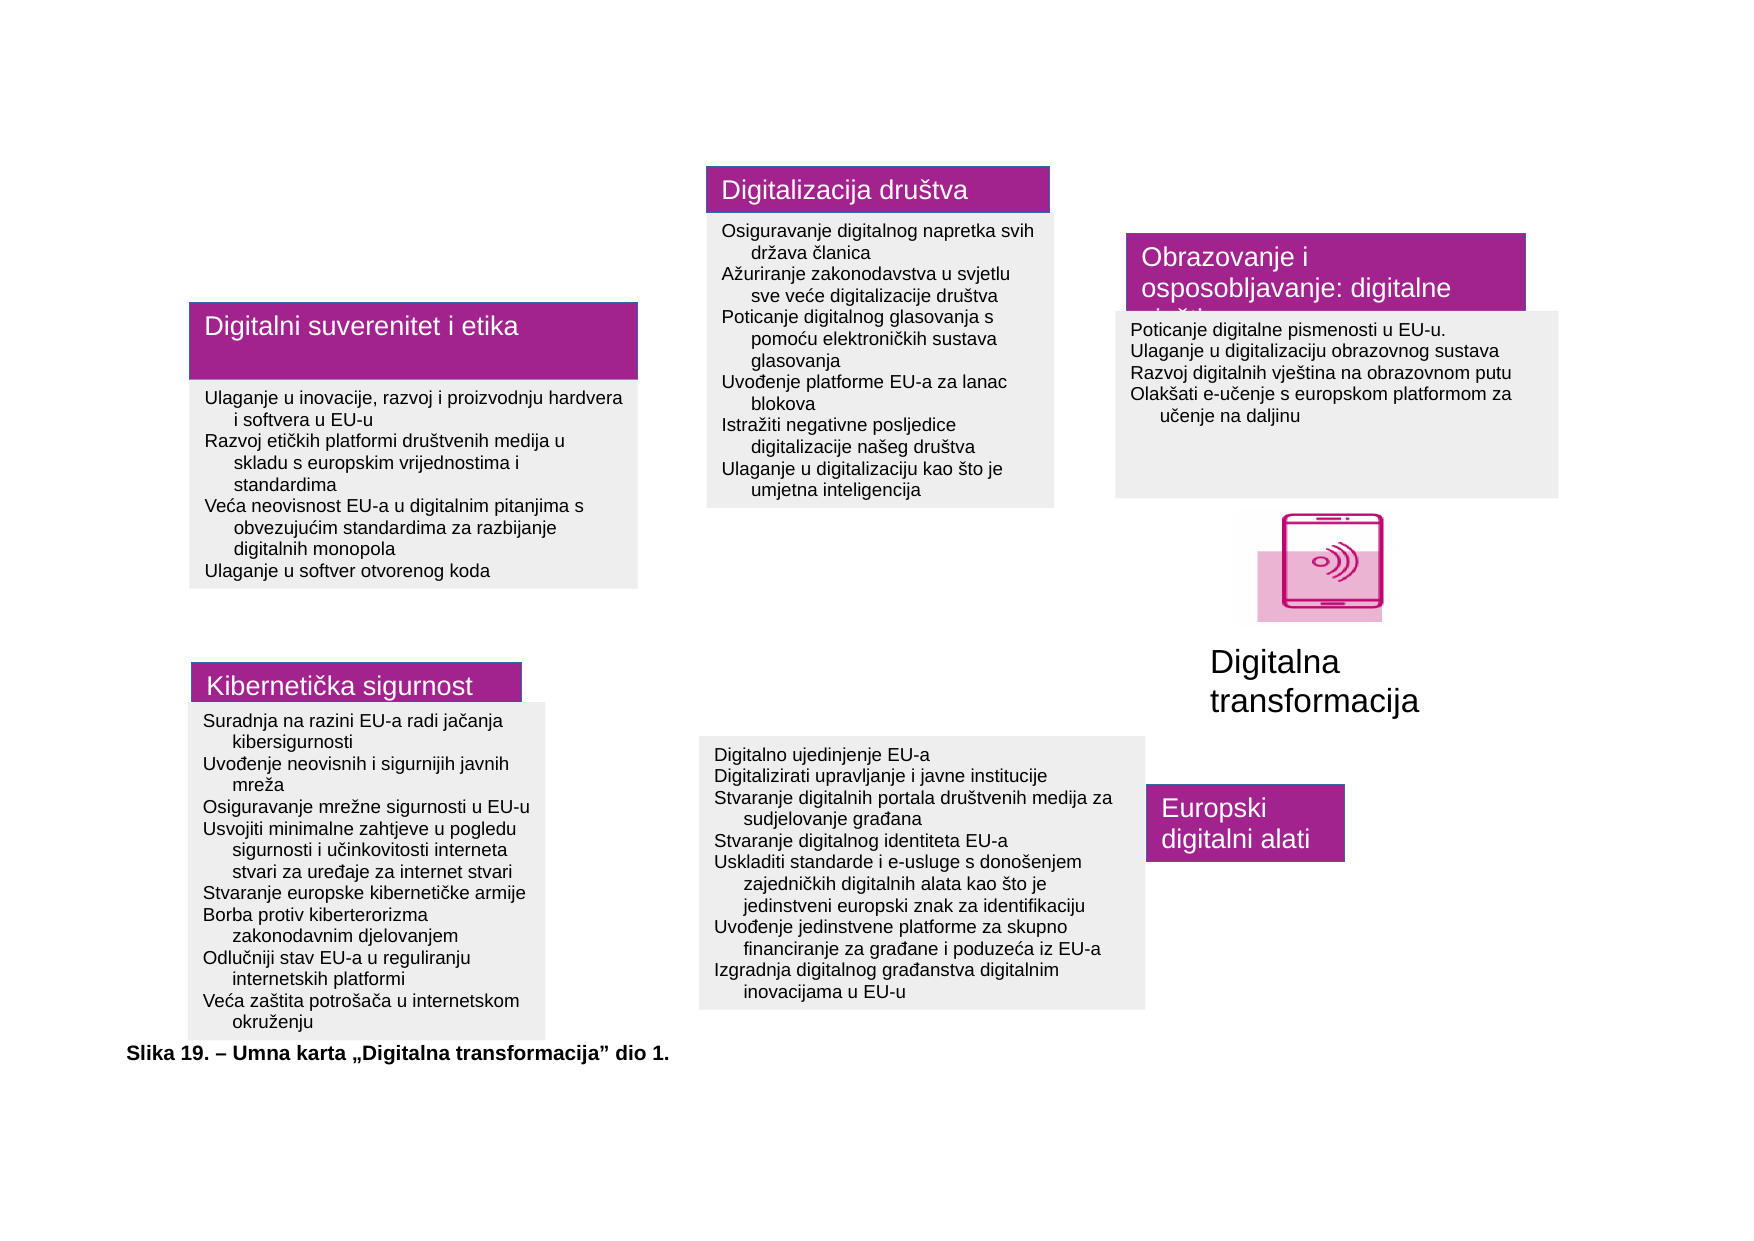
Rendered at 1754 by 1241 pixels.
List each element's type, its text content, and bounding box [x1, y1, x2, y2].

text Slika 19. – Umna karta „Digitalna transformacija” dio 1. [126, 179, 1620, 1064]
picture [1233, 508, 1397, 627]
